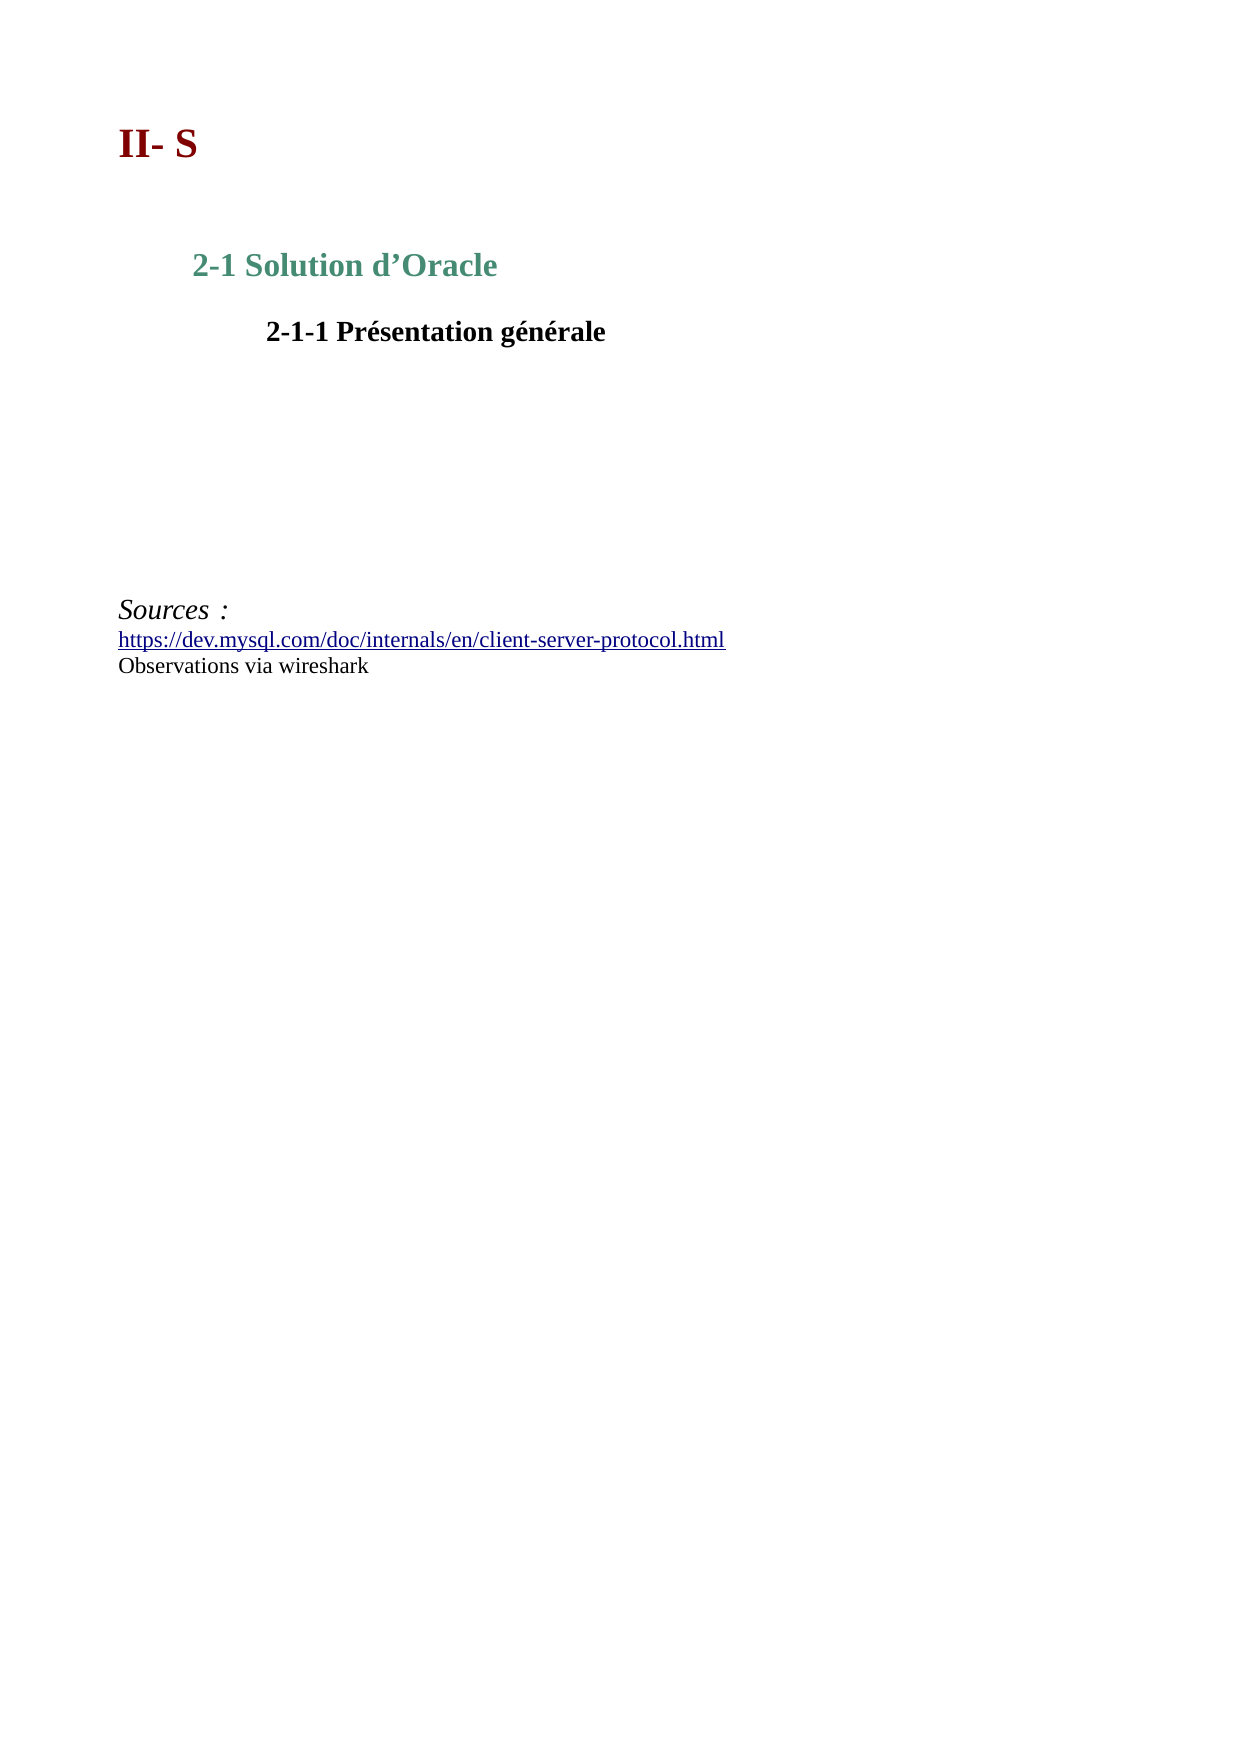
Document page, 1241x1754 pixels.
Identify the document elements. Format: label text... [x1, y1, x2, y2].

text 2-1 Solution d’Oracle [118, 245, 1122, 283]
text II- S [118, 118, 1122, 166]
text Observations via wireshark [118, 652, 1122, 679]
text 2-1-1 Présentation générale [118, 314, 1122, 348]
text https://dev.mysql.com/doc/internals/en/client-server-protocol.html [118, 626, 1122, 652]
text Sources : [118, 592, 1122, 626]
